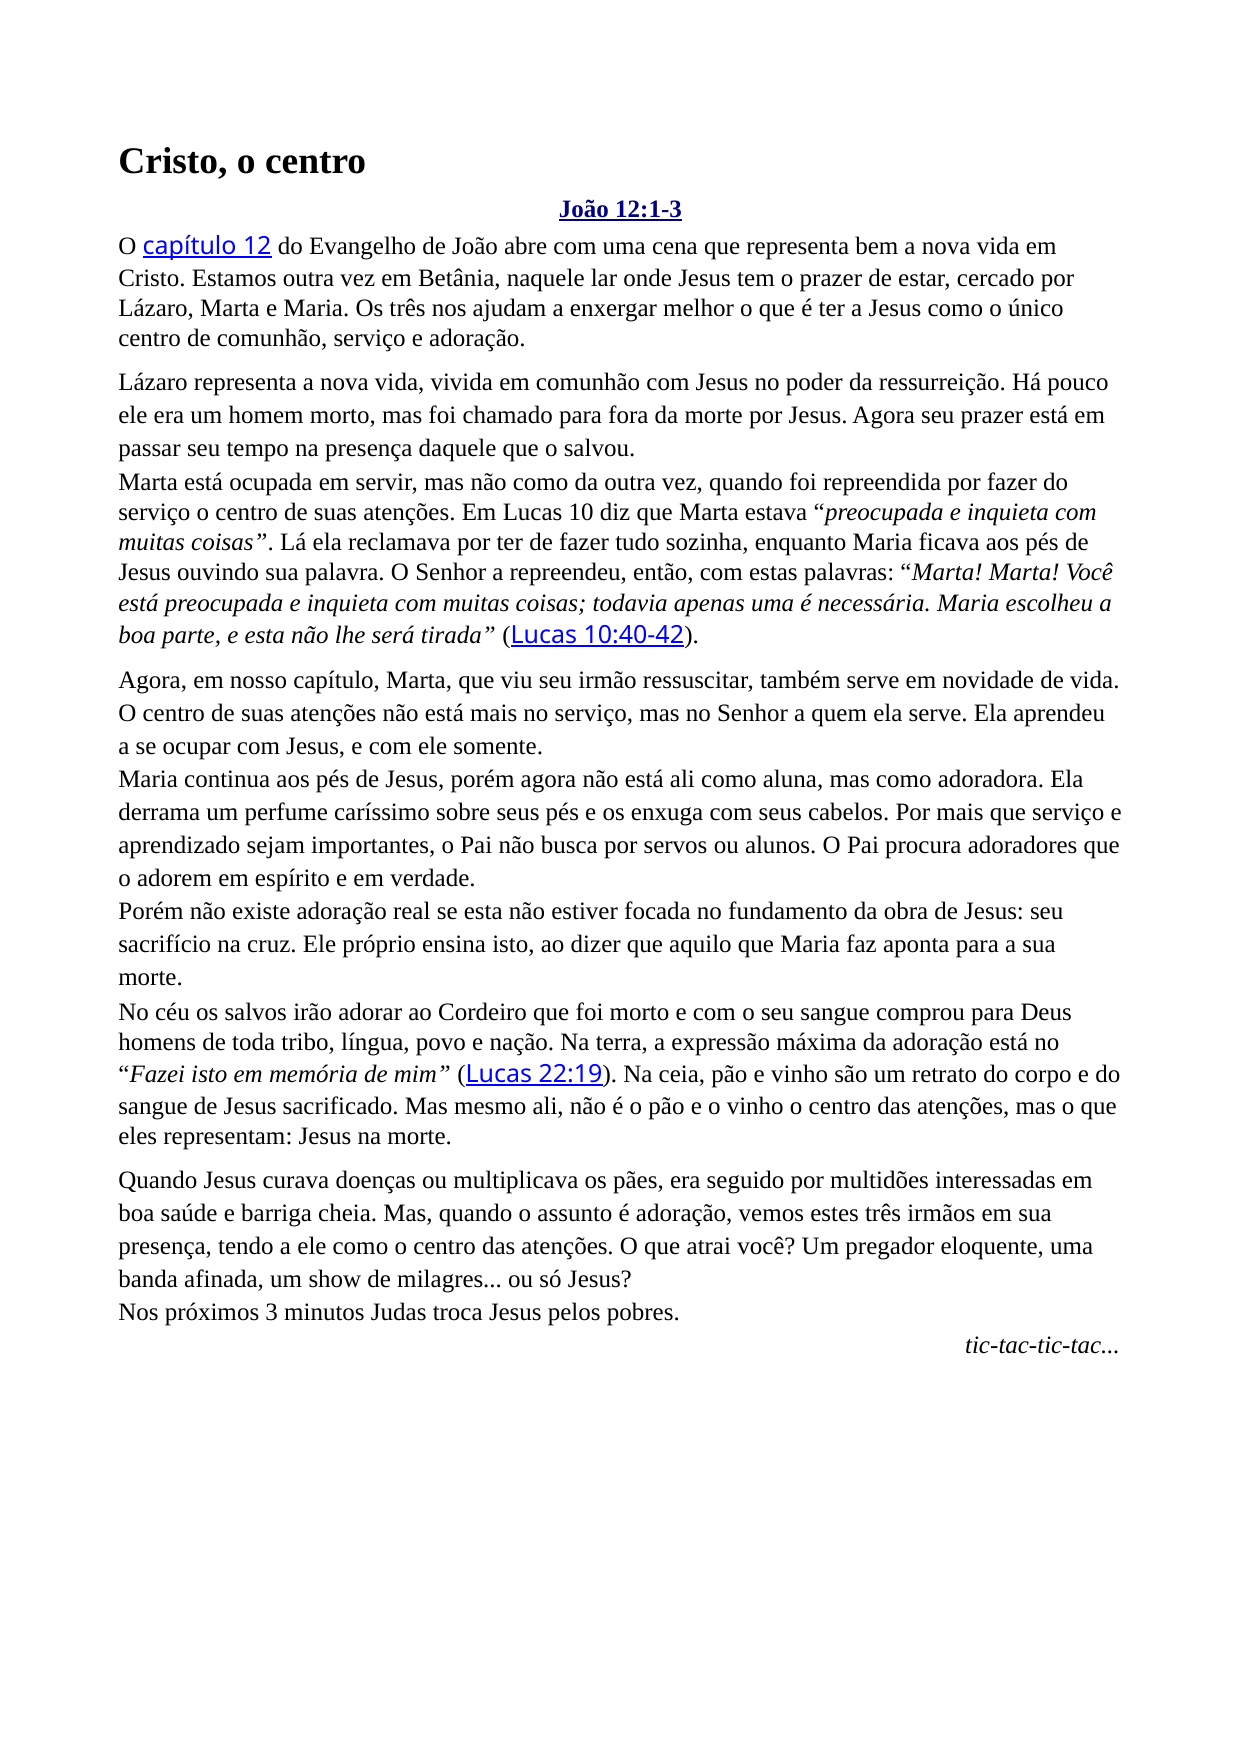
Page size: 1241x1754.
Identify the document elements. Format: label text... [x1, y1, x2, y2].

text Agora, em nosso capítulo, Marta, que viu seu irmão ressuscitar, também serve em novidade de vida. O centro de suas atenções não está mais no serviço, mas no Senhor a quem ela serve. Ela aprendeu a se ocupar com Jesus, e com ele somente. [118, 665, 1122, 760]
text O capítulo 12 do Evangelho de João abre com uma cena que representa bem a nova vida em Cristo. Estamos outra vez em Betânia, naquele lar onde Jesus tem o prazer de estar, cercado por Lázaro, Marta e Maria. Os três nos ajudam a enxergar melhor o que é ter a Jesus como o único centro de comunhão, serviço e adoração. [118, 228, 1122, 352]
text tic-tac-tic-tac... [118, 1330, 1122, 1358]
text Maria continua aos pés de Jesus, porém agora não está ali como aluna, mas como adoradora. Ela derrama um perfume caríssimo sobre seus pés e os enxuga com seus cabelos. Por mais que serviço e aprendizado sejam importantes, o Pai não busca por servos ou alunos. O Pai procura adoradores que o adorem em espírito e em verdade. [118, 764, 1122, 892]
text Nos próximos 3 minutos Judas troca Jesus pelos pobres. [118, 1297, 1122, 1326]
text Quando Jesus curava doenças ou multiplicava os pães, era seguido por multidões interessadas em boa saúde e barriga cheia. Mas, quando o assunto é adoração, vemos estes três irmãos em sua presença, tendo a ele como o centro das atenções. O que atrai você? Um pregador eloquente, uma banda afinada, um show de milagres... ou só Jesus? [118, 1165, 1122, 1292]
subtitle Cristo, o centro [118, 139, 1122, 182]
text Lázaro representa a nova vida, vivida em comunhão com Jesus no poder da ressurreição. Há pouco ele era um homem morto, mas foi chamado para fora da morte por Jesus. Agora seu prazer está em passar seu tempo na presença daquele que o salvou. [118, 367, 1122, 462]
text João 12:1-3 [118, 194, 1122, 223]
text Porém não existe adoração real se esta não estiver focada no fundamento da obra de Jesus: seu sacrifício na cruz. Ele próprio ensina isto, ao dizer que aquilo que Maria faz aponta para a sua morte. [118, 896, 1122, 991]
text No céu os salvos irão adorar ao Cordeiro que foi morto e com o seu sangue comprou para Deus homens de toda tribo, língua, povo e nação. Na terra, a expressão máxima da adoração está no “Fazei isto em memória de mim” (Lucas 22:19). Na ceia, pão e vinho são um retrato do corpo e do sangue de Jesus sacrificado. Mas mesmo ali, não é o pão e o vinho o centro das atenções, mas o que eles representam: Jesus na morte. [118, 995, 1122, 1150]
text Marta está ocupada em servir, mas não como da outra vez, quando foi repreendida por fazer do serviço o centro de suas atenções. Em Lucas 10 diz que Marta estava “preocupada e inquieta com muitas coisas”. Lá ela reclamava por ter de fazer tudo sozinha, enquanto Maria ficava aos pés de Jesus ouvindo sua palavra. O Senhor a repreendeu, então, com estas palavras: “Marta! Marta! Você está preocupada e inquieta com muitas coisas; todavia apenas uma é necessária. Maria escolheu a boa parte, e esta não lhe será tirada” (Lucas 10:40-42). [118, 466, 1122, 650]
